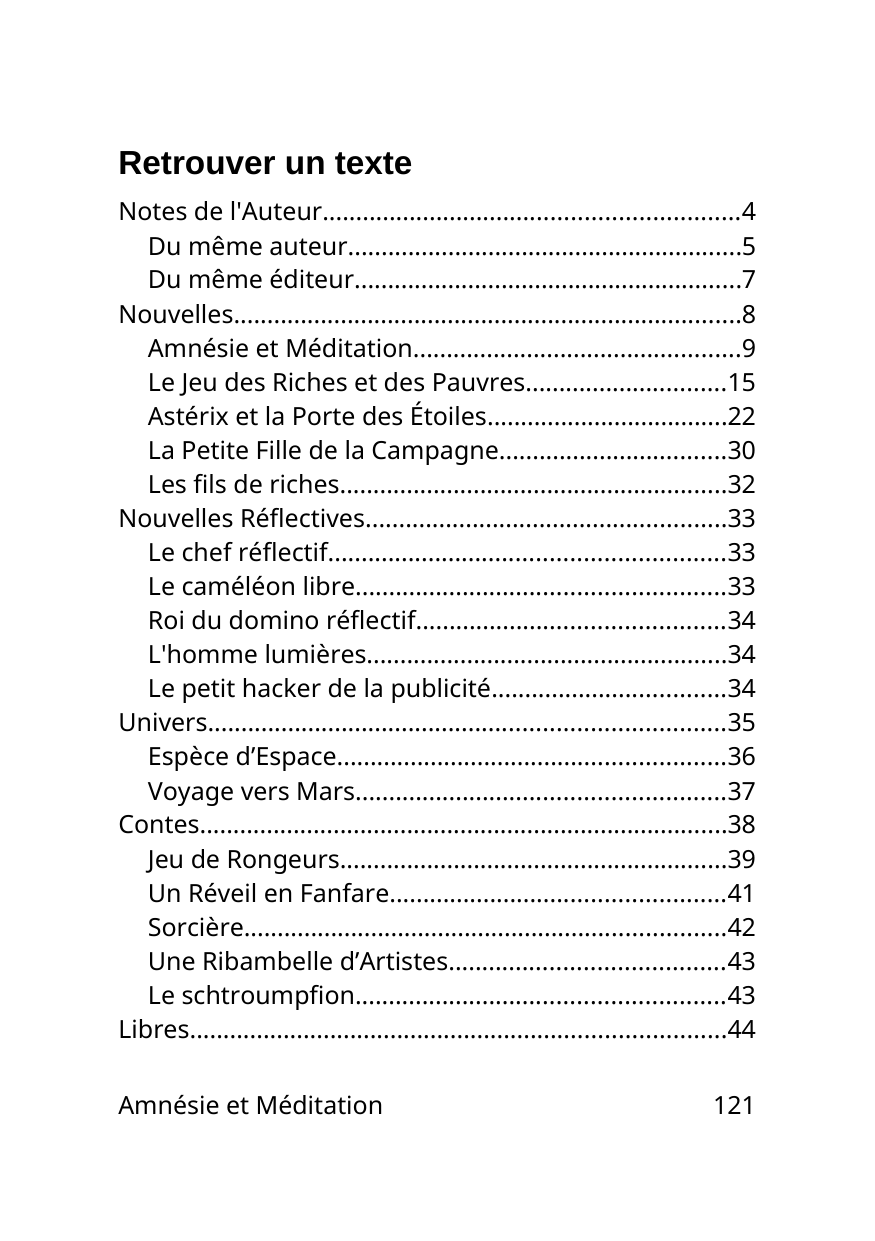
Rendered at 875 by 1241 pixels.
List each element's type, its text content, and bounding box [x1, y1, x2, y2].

text Univers 35 [118, 705, 756, 739]
text Les fils de riches 32 [148, 467, 756, 501]
text Amnésie et Méditation 9 [148, 330, 756, 364]
text Un Réveil en Fanfare 41 [148, 875, 756, 909]
text Le petit hacker de la publicité 34 [148, 671, 756, 705]
text Sorcière 42 [148, 909, 756, 943]
text Le Jeu des Riches et des Pauvres 15 [148, 364, 756, 398]
text Nouvelles Réflectives 33 [118, 501, 756, 535]
text Le chef réflectif 33 [148, 535, 756, 569]
text Voyage vers Mars 37 [148, 773, 756, 807]
text Une Ribambelle d’Artistes 43 [148, 943, 756, 977]
text La Petite Fille de la Campagne 30 [148, 432, 756, 467]
text Libres 44 [118, 1012, 756, 1046]
text L'homme lumières 34 [148, 637, 756, 671]
text Du même éditeur 7 [148, 262, 756, 296]
text Contes 38 [118, 807, 756, 841]
text Astérix et la Porte des Étoiles 22 [148, 398, 756, 432]
text Le schtroumpfion 43 [148, 977, 756, 1012]
text Espèce d’Espace 36 [148, 739, 756, 773]
text Notes de l'Auteur 4 [118, 194, 756, 228]
text Nouvelles 8 [118, 296, 756, 330]
text Du même auteur 5 [148, 228, 756, 262]
text Le caméléon libre 33 [148, 569, 756, 603]
text Jeu de Rongeurs 39 [148, 841, 756, 875]
text Roi du domino réflectif 34 [148, 603, 756, 637]
subtitle Retrouver un texte [118, 143, 756, 182]
